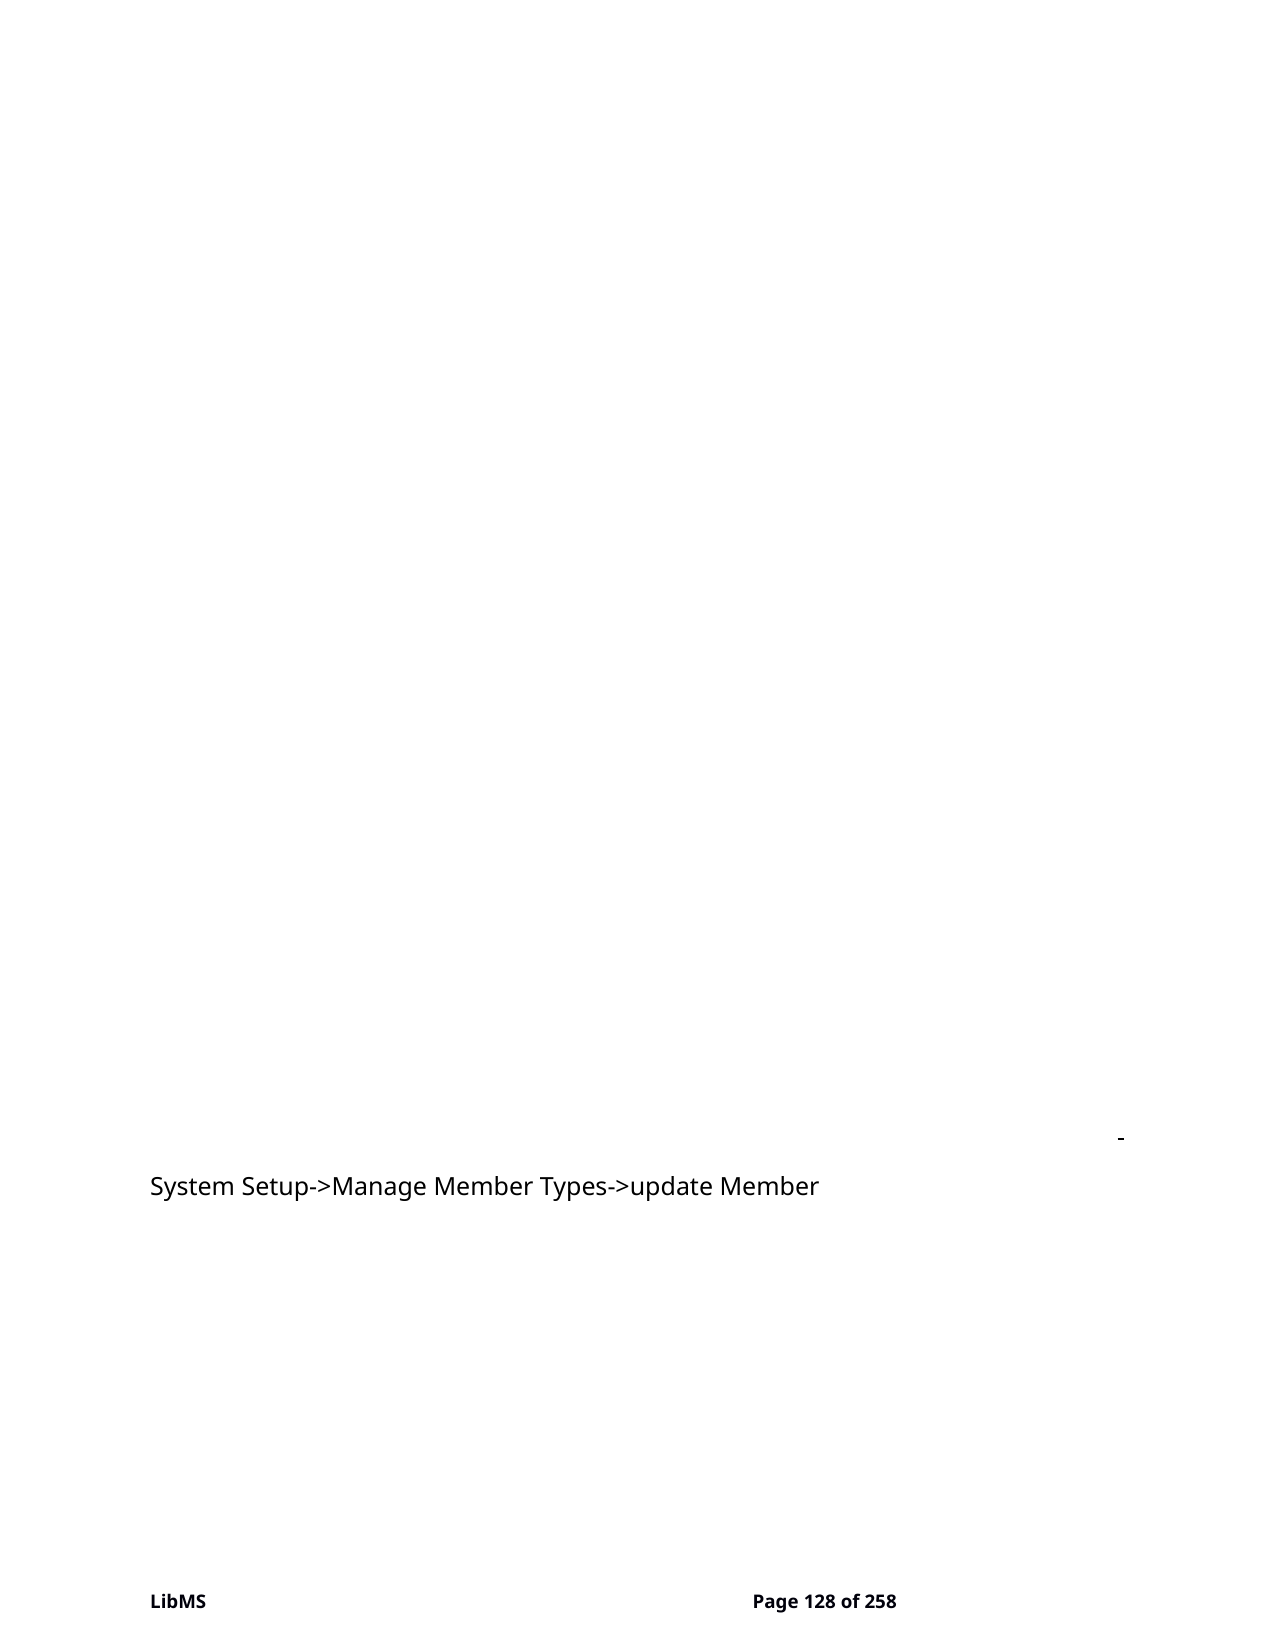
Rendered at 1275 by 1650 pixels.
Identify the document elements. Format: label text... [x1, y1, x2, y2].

subtitle System Setup->Manage Member Types->update Member [150, 1168, 1125, 1202]
